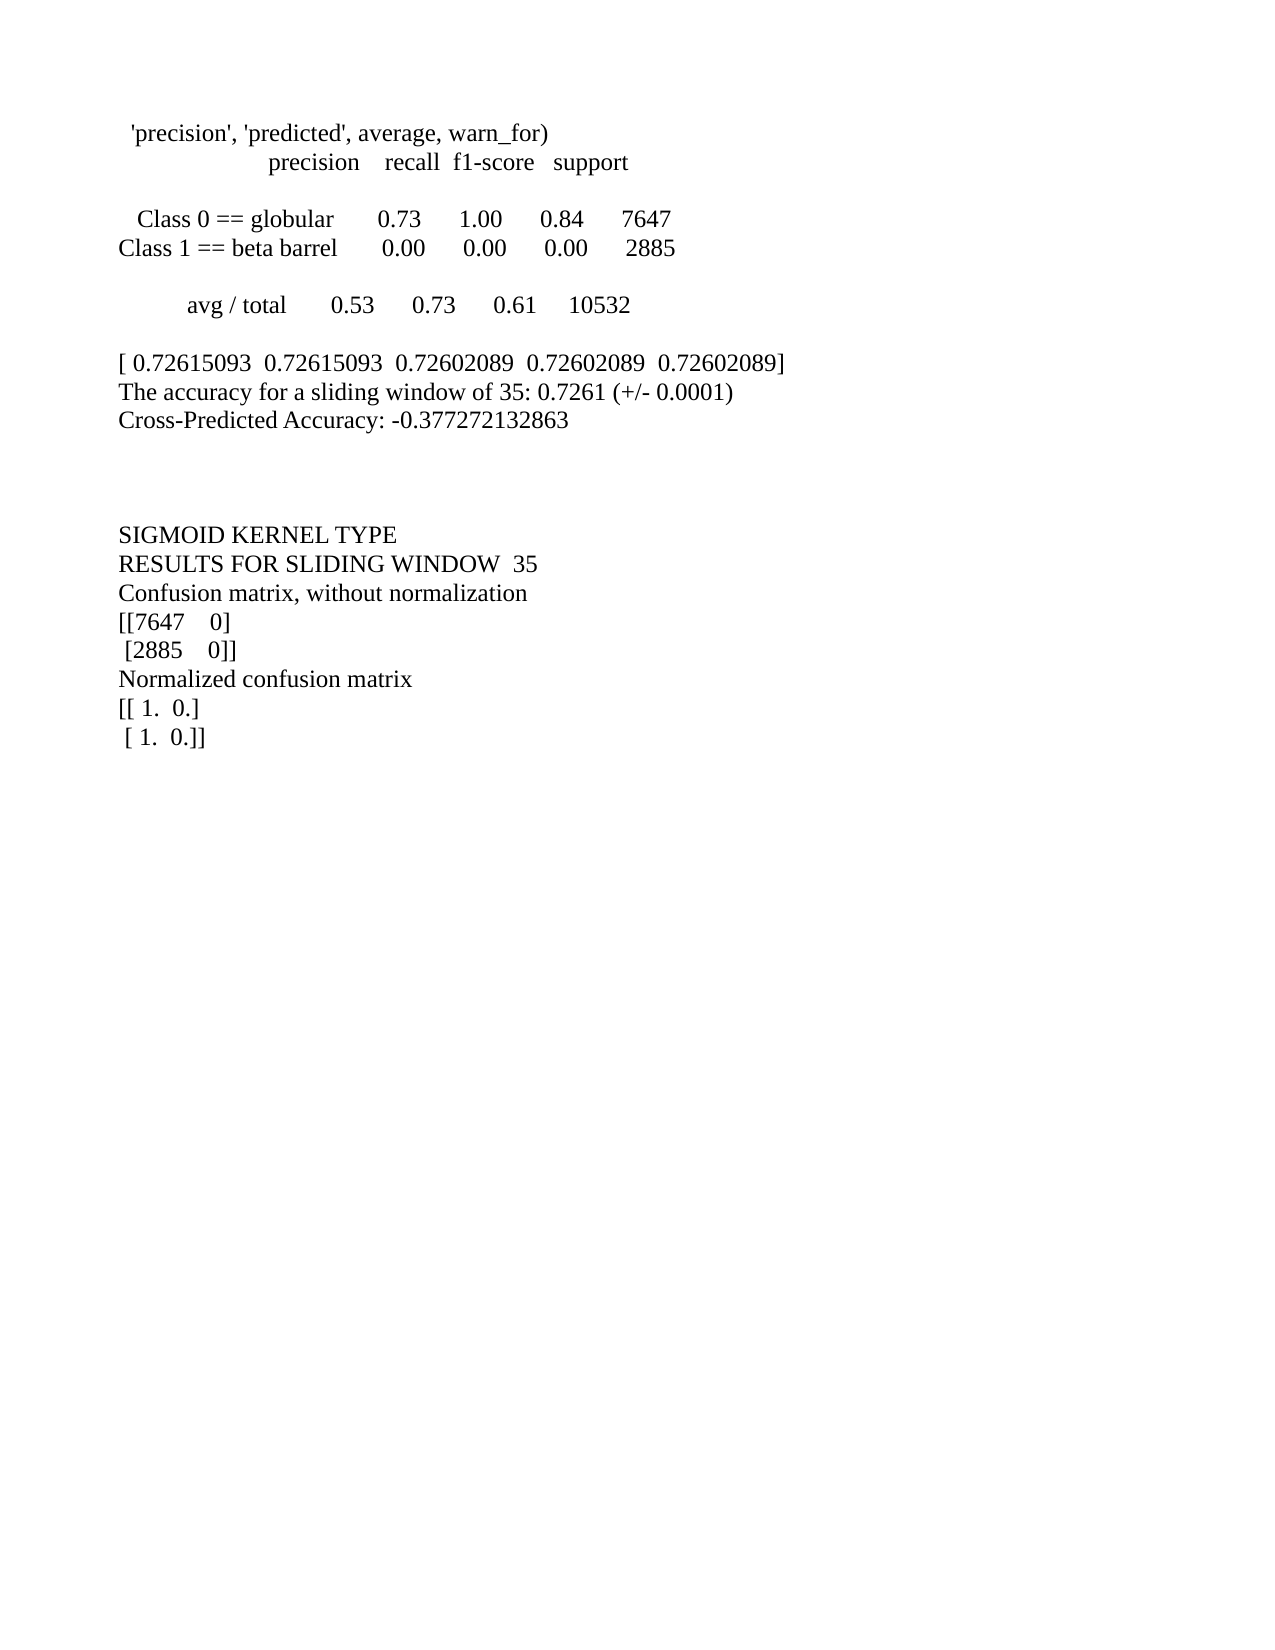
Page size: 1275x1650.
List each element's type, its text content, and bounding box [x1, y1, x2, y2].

text [[ 1. 0.] [118, 693, 1157, 722]
text SIGMOID KERNEL TYPE [118, 521, 1157, 549]
text [ 1. 0.]] [118, 722, 1157, 751]
text Normalized confusion matrix [118, 664, 1157, 693]
text [[7647 0] [118, 607, 1157, 636]
text precision recall f1-score support [118, 147, 1157, 176]
text RESULTS FOR SLIDING WINDOW 35 [118, 549, 1157, 578]
text [2885 0]] [118, 636, 1157, 664]
text Class 1 == beta barrel 0.00 0.00 0.00 2885 [118, 233, 1157, 262]
text Class 0 == globular 0.73 1.00 0.84 7647 [118, 204, 1157, 233]
text avg / total 0.53 0.73 0.61 10532 [118, 291, 1157, 319]
text The accuracy for a sliding window of 35: 0.7261 (+/- 0.0001) [118, 377, 1157, 406]
text Confusion matrix, without normalization [118, 578, 1157, 607]
text [ 0.72615093 0.72615093 0.72602089 0.72602089 0.72602089] [118, 348, 1157, 377]
text Cross-Predicted Accuracy: -0.377272132863 [118, 406, 1157, 434]
text 'precision', 'predicted', average, warn_for) [118, 118, 1157, 147]
